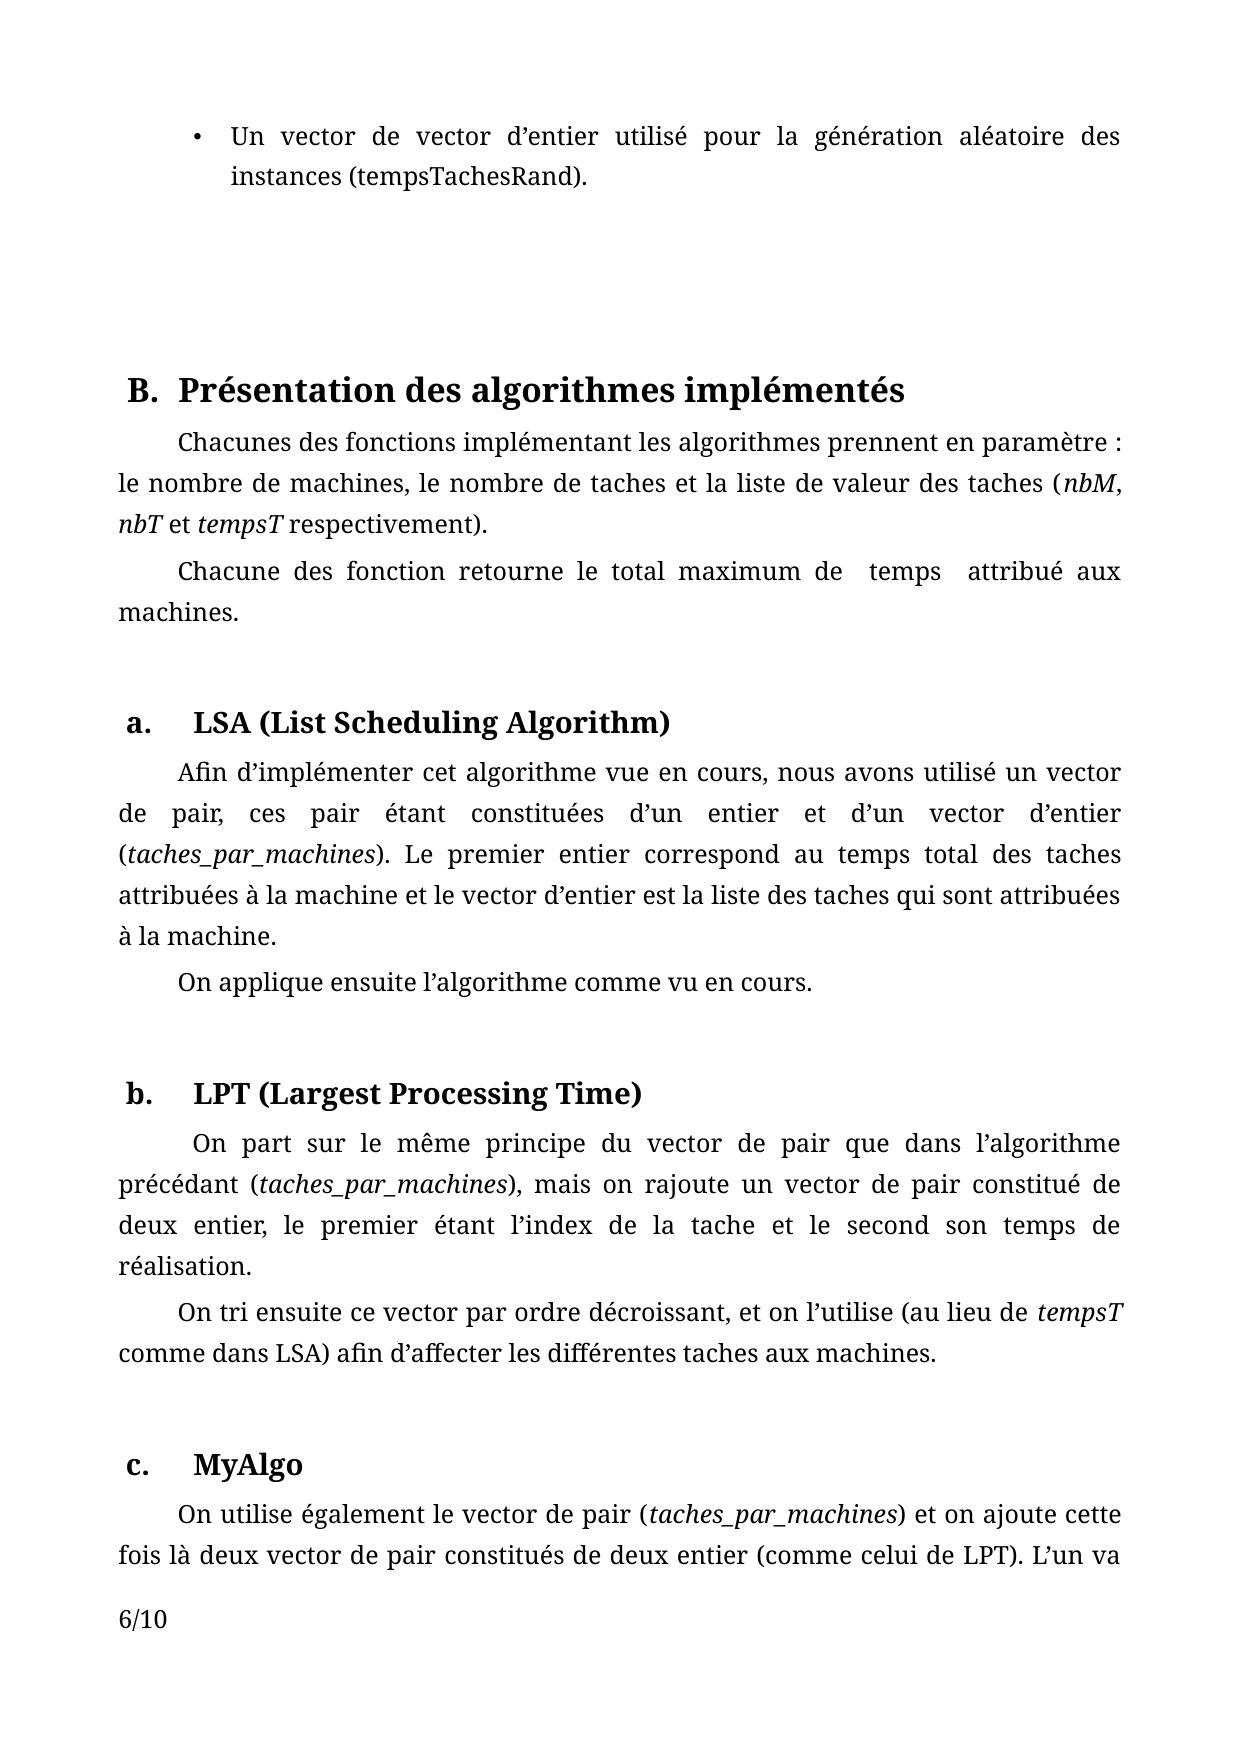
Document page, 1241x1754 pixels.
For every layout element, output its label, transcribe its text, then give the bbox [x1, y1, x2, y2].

text Chacune des fonction retourne le total maximum de temps attribué aux machines. [118, 553, 1122, 628]
subtitle LPT (Largest Processing Time) [118, 1073, 1122, 1113]
text Chacunes des fonctions implémentant les algorithmes prennent en paramètre : le nombre de machines, le nombre de taches et la liste de valeur des taches (nbM, nbT et tempsT respectivement). [118, 425, 1122, 541]
subtitle Présentation des algorithmes implémentés [118, 367, 1122, 413]
text Afin d’implémenter cet algorithme vue en cours, nous avons utilisé un vector de pair, ces pair étant constituées d’un entier et d’un vector d’entier (taches_par_machines). Le premier entier correspond au temps total des taches attribuées à la machine et le vector d’entier est la liste des taches qui sont attribuées à la machine. [118, 755, 1122, 952]
text On part sur le même principe du vector de pair que dans l’algorithme précédant (taches_par_machines), mais on rajoute un vector de pair constitué de deux entier, le premier étant l’index de la tache et le second son temps de réalisation. [118, 1126, 1122, 1282]
text On tri ensuite ce vector par ordre décroissant, et on l’utilise (au lieu de tempsT comme dans LSA) afin d’affecter les différentes taches aux machines. [118, 1295, 1122, 1370]
text On utilise également le vector de pair (taches_par_machines) et on ajoute cette fois là deux vector de pair constitués de deux entier (comme celui de LPT). L’un va [118, 1496, 1122, 1571]
subtitle LSA (List Scheduling Algorithm) [118, 702, 1122, 742]
subtitle MyAlgo [118, 1444, 1122, 1484]
list Un vector de vector d’entier utilisé pour la génération aléatoire des instances (tempsTachesRand). [193, 118, 1122, 193]
text On applique ensuite l’algorithme comme vu en cours. [118, 965, 1122, 999]
